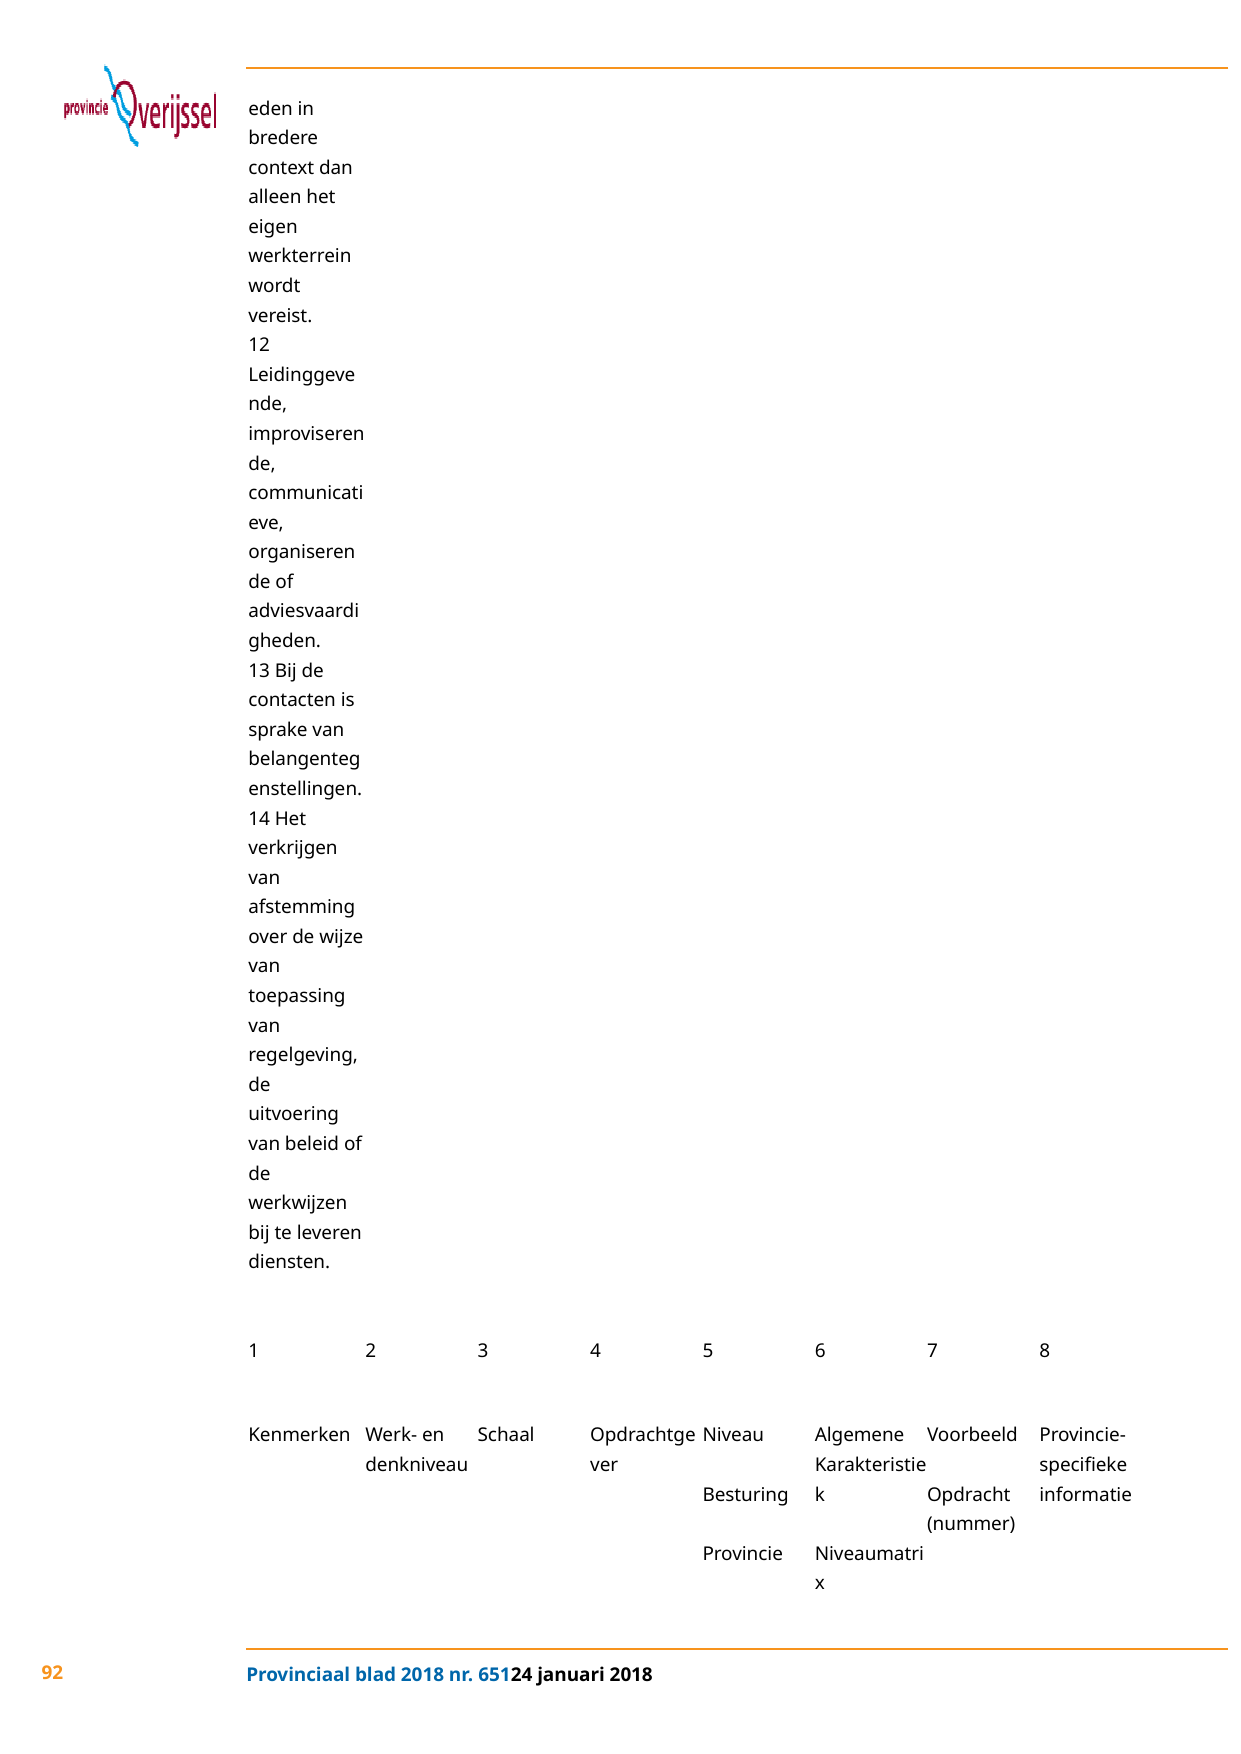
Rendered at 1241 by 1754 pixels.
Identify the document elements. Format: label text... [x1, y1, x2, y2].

table_header 6 [815, 1307, 927, 1392]
table_header 4 [590, 1307, 702, 1392]
picture [41, 47, 231, 172]
table_header 2 [365, 1307, 477, 1392]
table_header 3 [478, 1307, 590, 1392]
table_cell Provincie-specifieke informatie [1039, 1392, 1152, 1595]
table_cell [927, 95, 1039, 1274]
table_cell Niveau Besturing Provincie [702, 1392, 814, 1595]
table_cell Kenmerken [248, 1392, 365, 1595]
table_cell Voorbeeld Opdracht (nummer) [927, 1392, 1039, 1595]
table_cell Opdrachtgever [590, 1392, 702, 1595]
table_header 7 [927, 1307, 1039, 1392]
table_header 1 [248, 1307, 365, 1392]
table_cell [365, 95, 477, 1274]
table_cell Schaal [478, 1392, 590, 1595]
table_cell [478, 95, 590, 1274]
table_cell [590, 95, 702, 1274]
table_cell [815, 95, 927, 1274]
table_header 8 [1039, 1307, 1152, 1392]
table_cell Werk- en denkniveau [365, 1392, 477, 1595]
table_cell [702, 95, 814, 1274]
table_cell [1039, 95, 1152, 1274]
table_cell Algemene Karakteristiek Niveaumatrix [815, 1392, 927, 1595]
table_cell eden in bredere context dan alleen het eigen werkterrein wordt vereist. 12 Leidinggevende, improviserende, communicatieve, organiserende of adviesvaardigheden. 13 Bij de contacten is sprake van belangentegenstellingen. 14 Het verkrijgen van afstemming over de wijze van toepassing van regelgeving, de uitvoering van beleid of de werkwijzen bij te leveren diensten. [248, 95, 365, 1274]
table_header 5 [702, 1307, 814, 1392]
